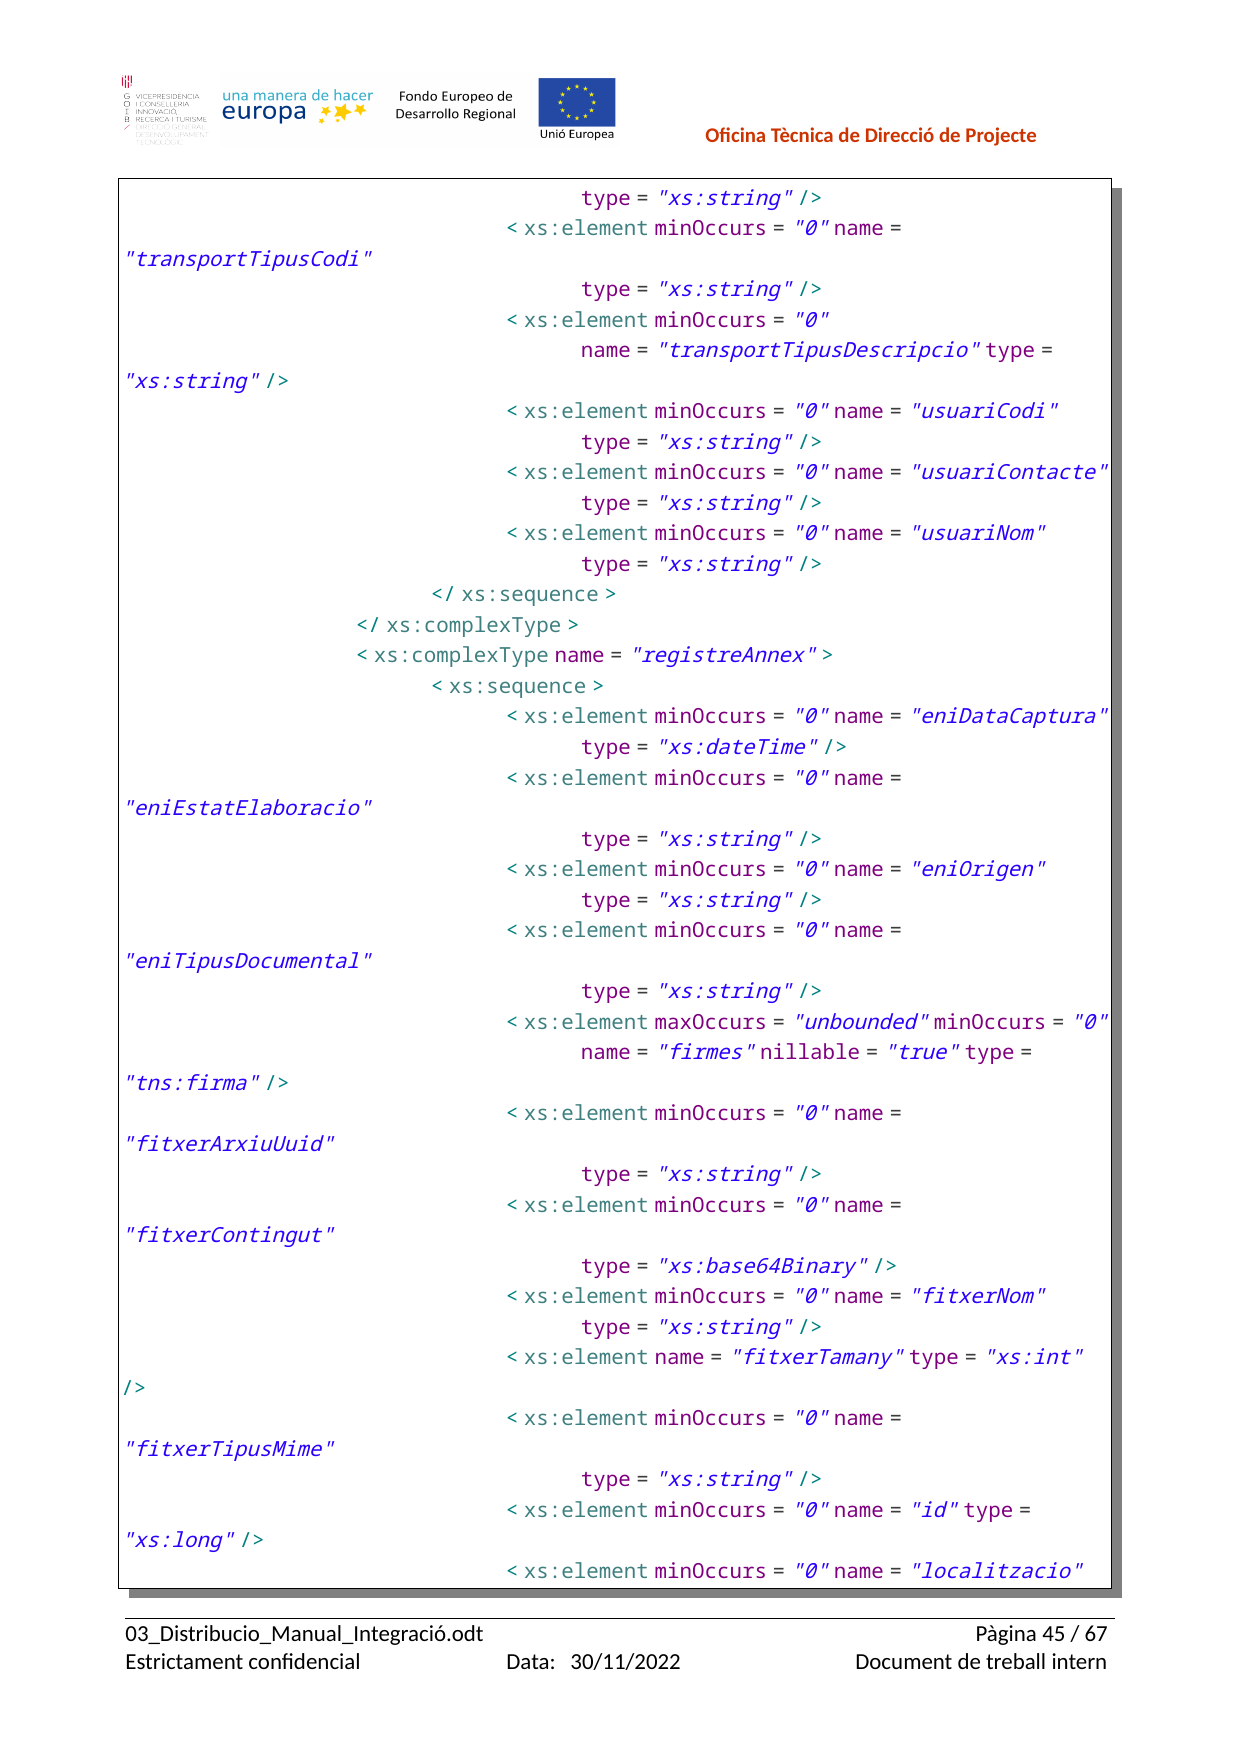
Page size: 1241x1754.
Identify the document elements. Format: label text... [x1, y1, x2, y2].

text type = "xs:string" /> [119, 269, 1111, 300]
text < xs:element minOccurs = "0" [119, 300, 1111, 330]
text type = "xs:string" /> [119, 819, 1111, 849]
text type = "xs:string" /> [119, 880, 1111, 910]
text < xs:element minOccurs = "0" name = "eniEstatElaboracio" [119, 758, 1111, 819]
text < xs:element minOccurs = "0" name = "eniDataCaptura" [119, 697, 1111, 727]
text type = "xs:string" /> [119, 1154, 1111, 1185]
text name = "firmes" nillable = "true" type = "tns:firma" /> [119, 1032, 1111, 1093]
text < xs:complexType name = "registreAnnex" > [119, 636, 1111, 666]
text </ xs:complexType > [119, 605, 1111, 636]
text type = "xs:string" /> [119, 483, 1111, 513]
text type = "xs:string" /> [119, 422, 1111, 452]
text < xs:element minOccurs = "0" name = "fitxerNom" [119, 1276, 1111, 1307]
text < xs:element minOccurs = "0" name = "usuariContacte" [119, 452, 1111, 483]
text type = "xs:string" /> [119, 1459, 1111, 1490]
text type = "xs:string" /> [119, 971, 1111, 1002]
text < xs:sequence > [119, 666, 1111, 697]
text type = "xs:string" /> [119, 1307, 1111, 1337]
text < xs:element maxOccurs = "unbounded" minOccurs = "0" [119, 1002, 1111, 1032]
text < xs:element minOccurs = "0" name = "localitzacio" [119, 1551, 1111, 1588]
text < xs:element minOccurs = "0" name = "usuariCodi" [119, 391, 1111, 422]
text type = "xs:string" /> [119, 544, 1111, 574]
text type = "xs:base64Binary" /> [119, 1246, 1111, 1276]
text type = "xs:dateTime" /> [119, 727, 1111, 758]
text < xs:element name = "fitxerTamany" type = "xs:int" /> [119, 1337, 1111, 1398]
text < xs:element minOccurs = "0" name = "eniOrigen" [119, 849, 1111, 880]
text < xs:element minOccurs = "0" name = "fitxerContingut" [119, 1185, 1111, 1246]
text < xs:element minOccurs = "0" name = "fitxerTipusMime" [119, 1398, 1111, 1459]
text < xs:element minOccurs = "0" name = "id" type = "xs:long" /> [119, 1490, 1111, 1551]
text < xs:element minOccurs = "0" name = "usuariNom" [119, 513, 1111, 544]
text type = "xs:string" /> [119, 179, 1111, 208]
text name = "transportTipusDescripcio" type = "xs:string" /> [119, 330, 1111, 391]
picture [118, 73, 213, 147]
text < xs:element minOccurs = "0" name = "fitxerArxiuUuid" [119, 1093, 1111, 1154]
picture [219, 73, 621, 147]
text < xs:element minOccurs = "0" name = "eniTipusDocumental" [119, 910, 1111, 971]
text < xs:element minOccurs = "0" name = "transportTipusCodi" [119, 208, 1111, 269]
text </ xs:sequence > [119, 574, 1111, 605]
